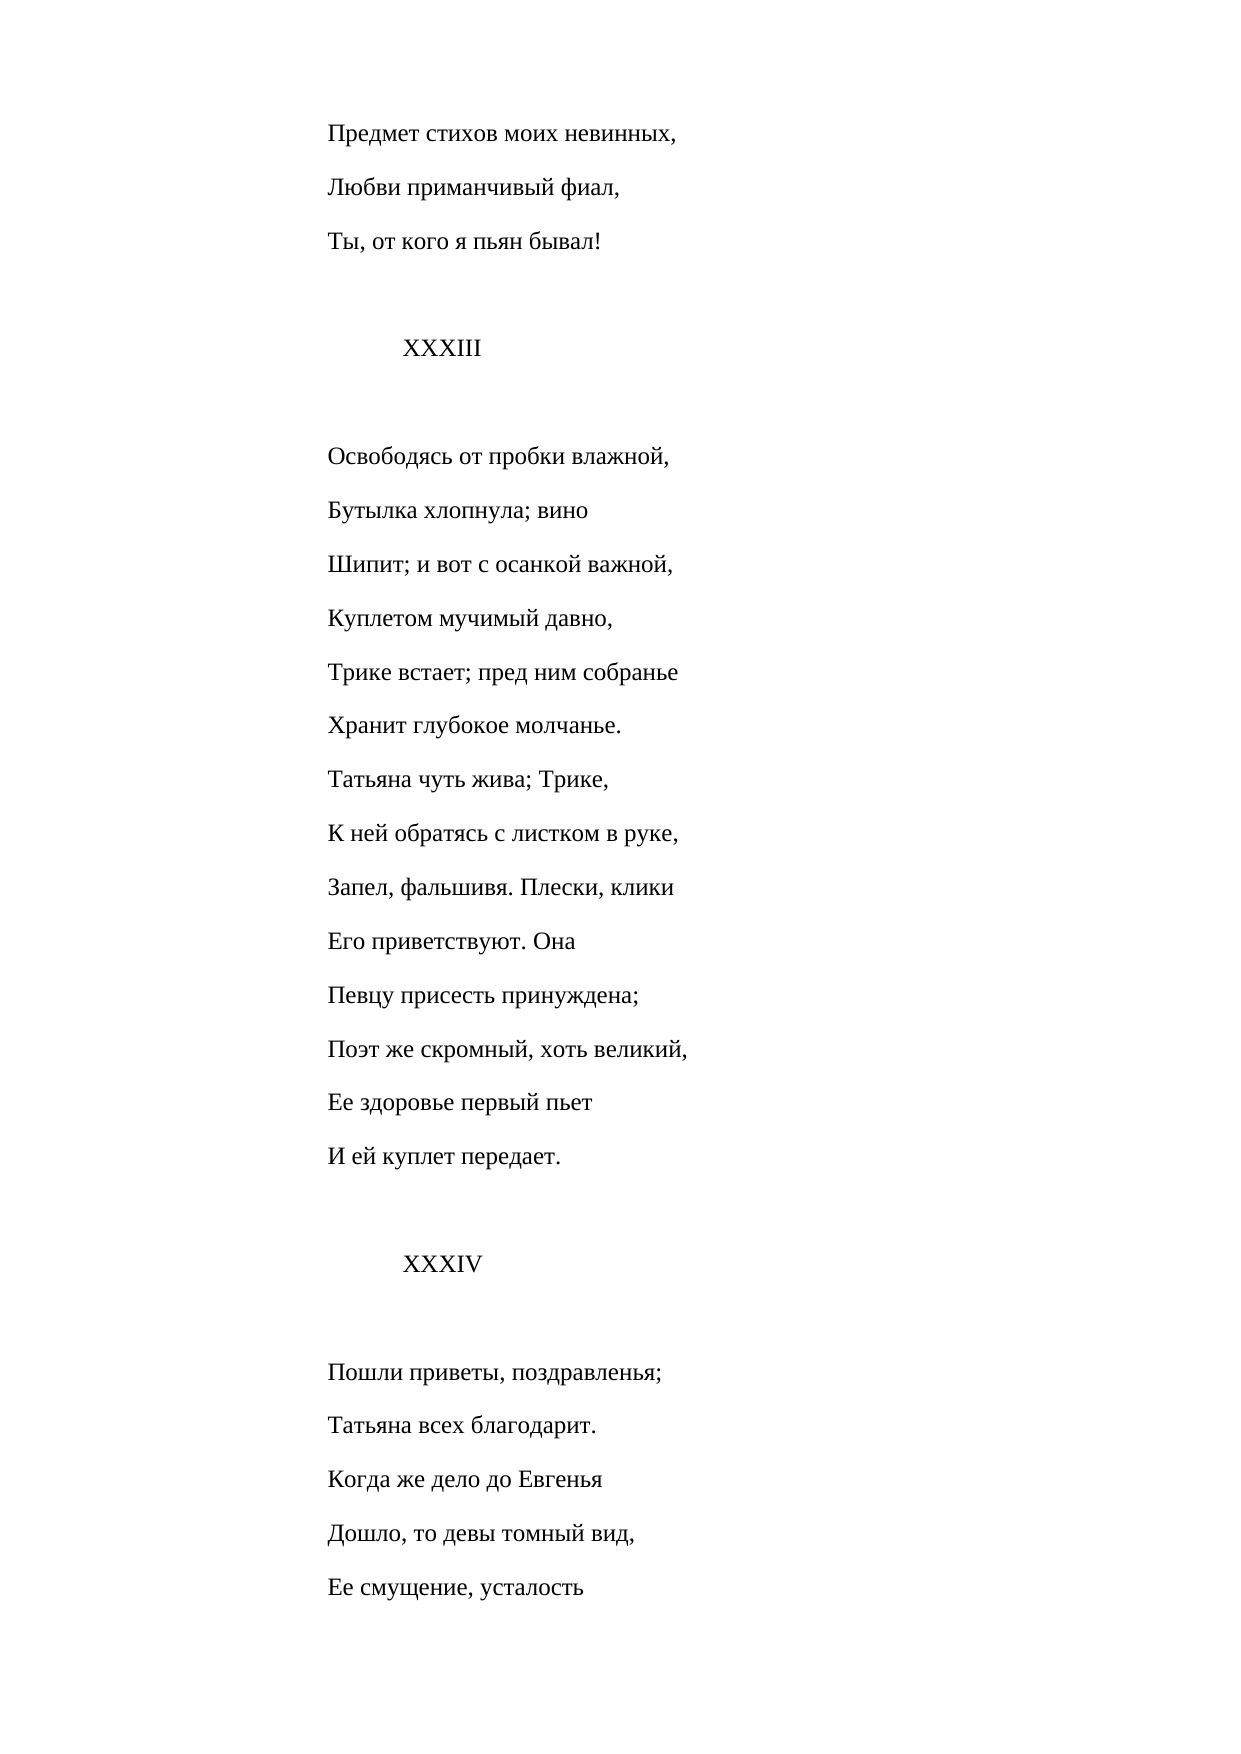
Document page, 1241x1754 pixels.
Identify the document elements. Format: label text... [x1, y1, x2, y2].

text Поэт же скромный, хоть великий, [177, 1034, 1152, 1062]
text Татьяна всех благодарит. [177, 1411, 1152, 1439]
text Пошли приветы, поздравленья; [177, 1357, 1152, 1386]
text Певцу присесть принуждена; [177, 980, 1152, 1008]
text Освободясь от пробки влажной, [177, 441, 1152, 470]
text Татьяна чуть жива; Трике, [177, 764, 1152, 793]
text Запел, фальшивя. Плески, клики [177, 872, 1152, 901]
text XXXIII [177, 333, 1152, 362]
text Дошло, то девы томный вид, [177, 1518, 1152, 1547]
text К ней обратясь с листком в руке, [177, 818, 1152, 847]
text И ей куплет передает. [177, 1141, 1152, 1170]
text Ее здоровье первый пьет [177, 1087, 1152, 1116]
text Когда же дело до Евгенья [177, 1464, 1152, 1493]
text Его приветствуют. Она [177, 926, 1152, 955]
text XXXIV [177, 1249, 1152, 1278]
text Ты, от кого я пьян бывал! [177, 226, 1152, 254]
text Хранит глубокое молчанье. [177, 711, 1152, 739]
text Предмет стихов моих невинных, [177, 118, 1152, 147]
text Любви приманчивый фиал, [177, 172, 1152, 201]
text Бутылка хлопнула; вино [177, 495, 1152, 524]
text Шипит; и вот с осанкой важной, [177, 549, 1152, 578]
text Трике встает; пред ним собранье [177, 657, 1152, 685]
text Ее смущение, усталость [177, 1572, 1152, 1601]
text Куплетом мучимый давно, [177, 603, 1152, 632]
